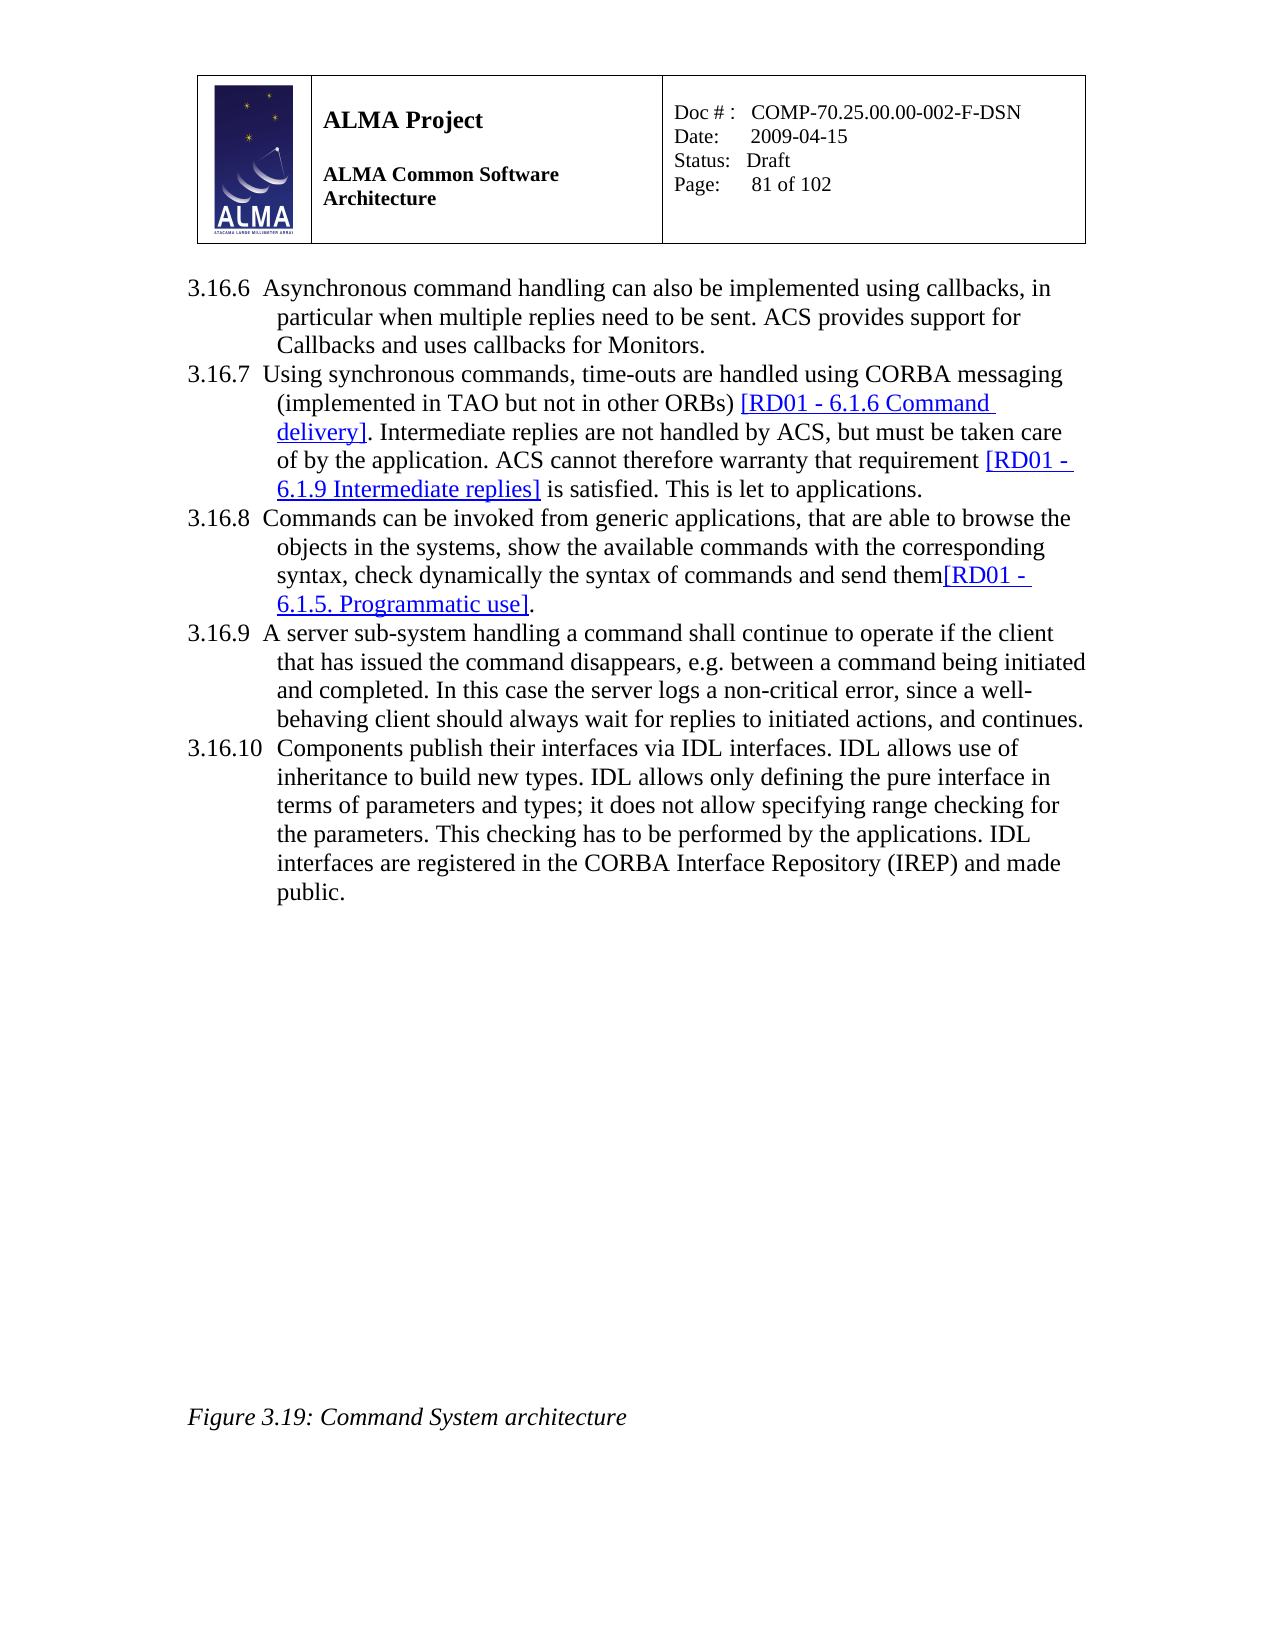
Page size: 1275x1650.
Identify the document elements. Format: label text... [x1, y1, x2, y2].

subtitle Asynchronous command handling can also be implemented using callbacks, in particular when multiple replies need to be sent. ACS provides support for Callbacks and uses callbacks for Monitors. [187, 273, 1087, 359]
subtitle Commands can be invoked from generic applications, that are able to browse the objects in the systems, show the available commands with the corresponding syntax, check dynamically the syntax of commands and send them[RD01 - 6.1.5. Programmatic use]. [187, 503, 1087, 618]
subtitle Components publish their interfaces via IDL interfaces. IDL allows use of inheritance to build new types. IDL allows only defining the pure interface in terms of parameters and types; it does not allow specifying range checking for the parameters. This checking has to be performed by the applications. IDL interfaces are registered in the CORBA Interface Repository (IREP) and made public. [187, 733, 1087, 906]
text Figure 3.19: Command System architecture [187, 935, 1012, 1431]
picture [214, 85, 293, 235]
subtitle Using synchronous commands, time-outs are handled using CORBA messaging (implemented in TAO but not in other ORBs) [RD01 - 6.1.6 Command delivery]. Intermediate replies are not handled by ACS, but must be taken care of by the application. ACS cannot therefore warranty that requirement [RD01 - 6.1.9 Intermediate replies] is satisfied. This is let to applications. [187, 359, 1087, 503]
subtitle A server sub-system handling a command shall continue to operate if the client that has issued the command disappears, e.g. between a command being initiated and completed. In this case the server logs a non-critical error, since a well-behaving client should always wait for replies to initiated actions, and continues. [187, 618, 1087, 733]
